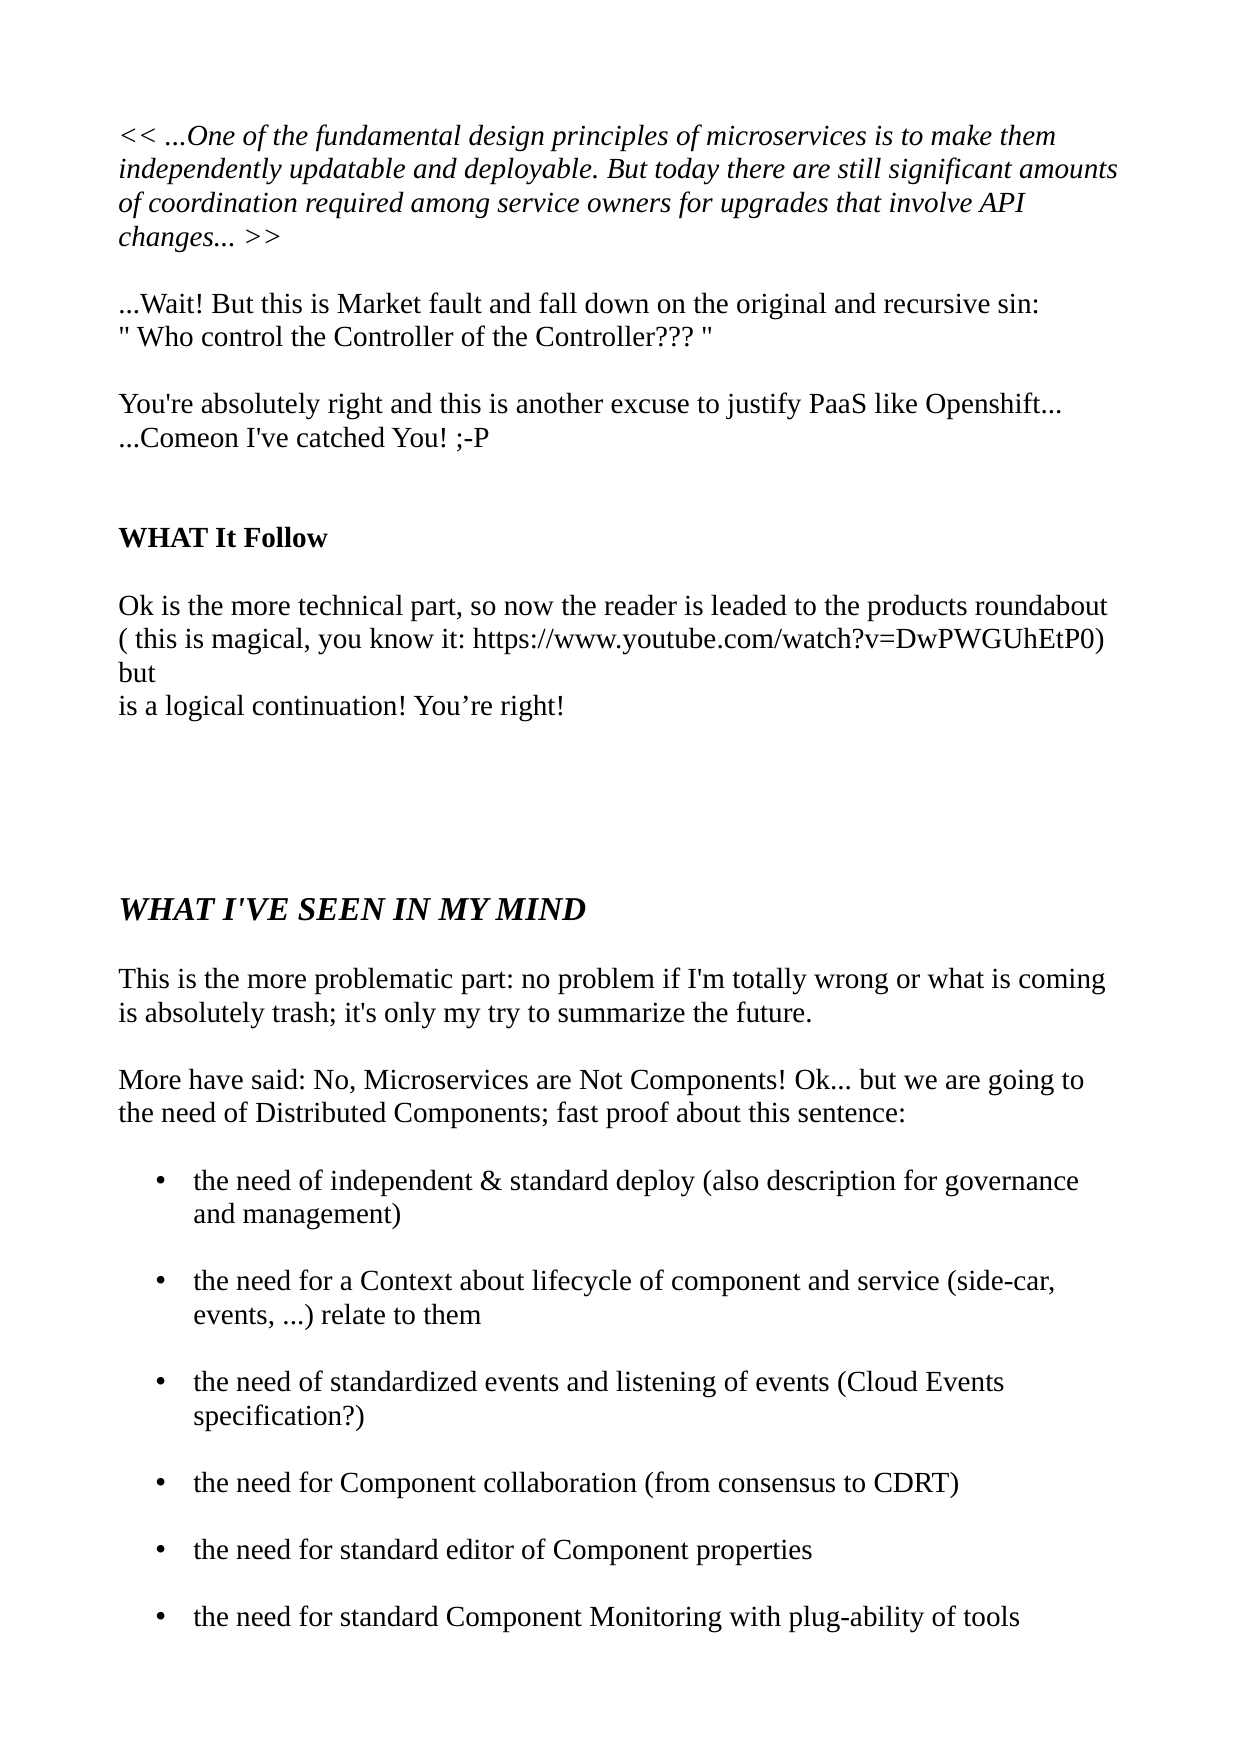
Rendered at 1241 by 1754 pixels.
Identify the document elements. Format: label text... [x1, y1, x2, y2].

list the need of independent & standard deploy (also description for governance and management) [156, 1163, 1122, 1230]
text ...Wait! But this is Market fault and fall down on the original and recursive sin: [118, 286, 1122, 319]
list the need for a Context about lifecycle of component and service (side-car, events, ...) relate to them [156, 1263, 1122, 1331]
text ( this is magical, you know it: https://www.youtube.com/watch?v=DwPWGUhEtP0) but [118, 621, 1122, 688]
text You're absolutely right and this is another excuse to justify PaaS like Openshift... [118, 386, 1122, 420]
text This is the more problematic part: no problem if I'm totally wrong or what is coming [118, 961, 1122, 995]
list the need for standard Component Monitoring with plug-ability of tools [156, 1599, 1122, 1633]
text is a logical continuation! You’re right! [118, 688, 1122, 722]
text WHAT I'VE SEEN IN MY MIND [118, 889, 1122, 928]
text Ok is the more technical part, so now the reader is leaded to the products roundabout [118, 588, 1122, 621]
text << ...One of the fundamental design principles of microservices is to make them independently updatable and deployable. But today there are still significant amounts of coordination required among service owners for upgrades that involve API changes... >> [118, 118, 1122, 252]
text WHAT It Follow [118, 521, 1122, 554]
text " Who control the Controller of the Controller??? " [118, 319, 1122, 353]
list the need for Component collaboration (from consensus to CDRT) [156, 1465, 1122, 1498]
text is absolutely trash; it's only my try to summarize the future. [118, 995, 1122, 1028]
list the need for standard editor of Component properties [156, 1532, 1122, 1566]
text ...Comeon I've catched You! ;-P [118, 420, 1122, 453]
text More have said: No, Microservices are Not Components! Ok... but we are going to the need of Distributed Components; fast proof about this sentence: [118, 1062, 1122, 1129]
list the need of standardized events and listening of events (Cloud Events specification?) [156, 1364, 1122, 1431]
